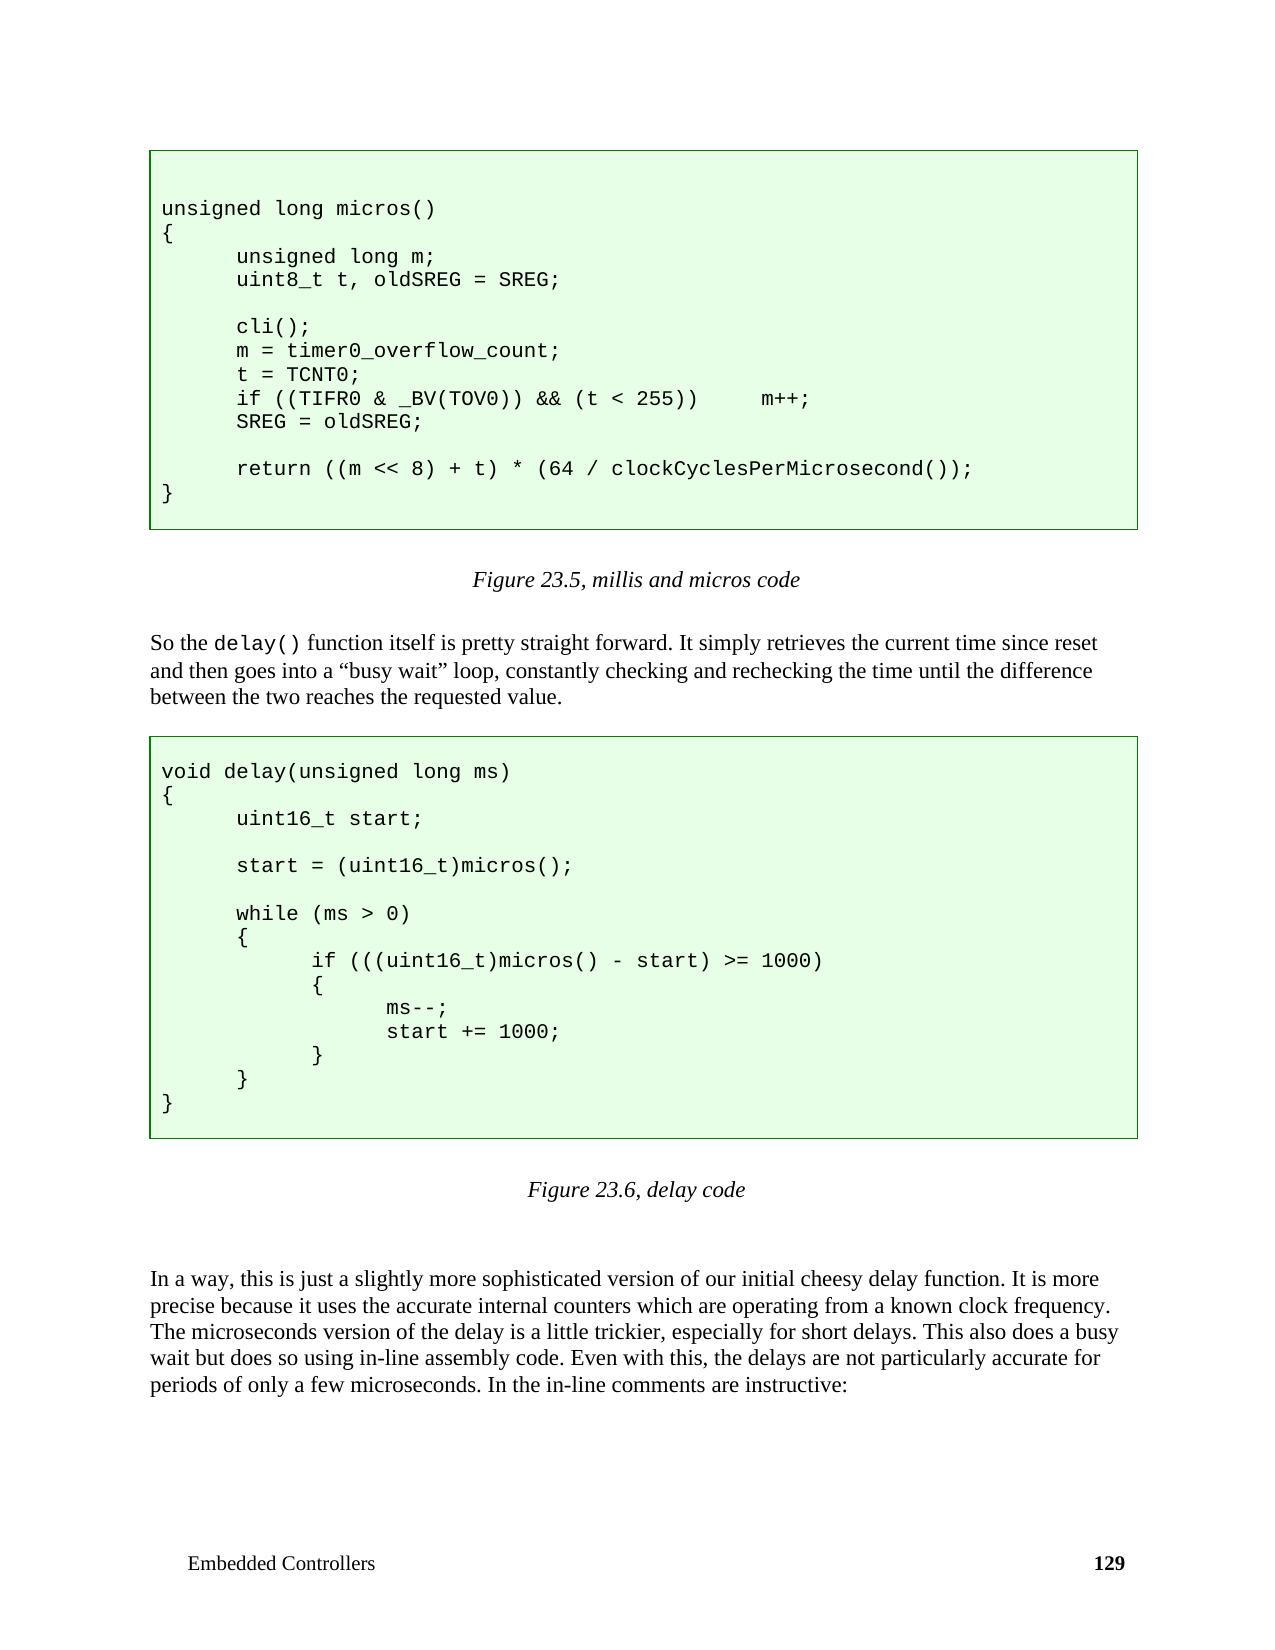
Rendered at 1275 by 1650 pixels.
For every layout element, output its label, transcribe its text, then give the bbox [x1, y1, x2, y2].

text So the delay() function itself is pretty straight forward. It simply retrieves the current time since reset and then goes into a “busy wait” loop, constantly checking and rechecking the time until the difference between the two reaches the requested value. [150, 629, 1125, 710]
text Figure 23.6, delay code [150, 1176, 1125, 1202]
text Figure 23.5, millis and micros code [150, 566, 1125, 593]
table_header void delay(unsigned long ms) { uint16_t start; start = (uint16_t)micros(); while (ms > 0) { if (((uint16_t)micros() - start) >= 1000) { ms--; start += 1000; } } } [151, 737, 1137, 1138]
text In a way, this is just a slightly more sophisticated version of our initial cheesy delay function. It is more precise because it uses the accurate internal counters which are operating from a known clock frequency. The microseconds version of the delay is a little trickier, especially for short delays. This also does a busy wait but does so using in-line assembly code. Even with this, the delays are not particularly accurate for periods of only a few microseconds. In the in-line comments are instructive: [150, 1265, 1125, 1397]
table_header unsigned long micros() { unsigned long m; uint8_t t, oldSREG = SREG; cli(); m = timer0_overflow_count; t = TCNT0; if ((TIFR0 & _BV(TOV0)) && (t < 255)) m++; SREG = oldSREG; return ((m << 8) + t) * (64 / clockCyclesPerMicrosecond()); } [151, 151, 1137, 528]
